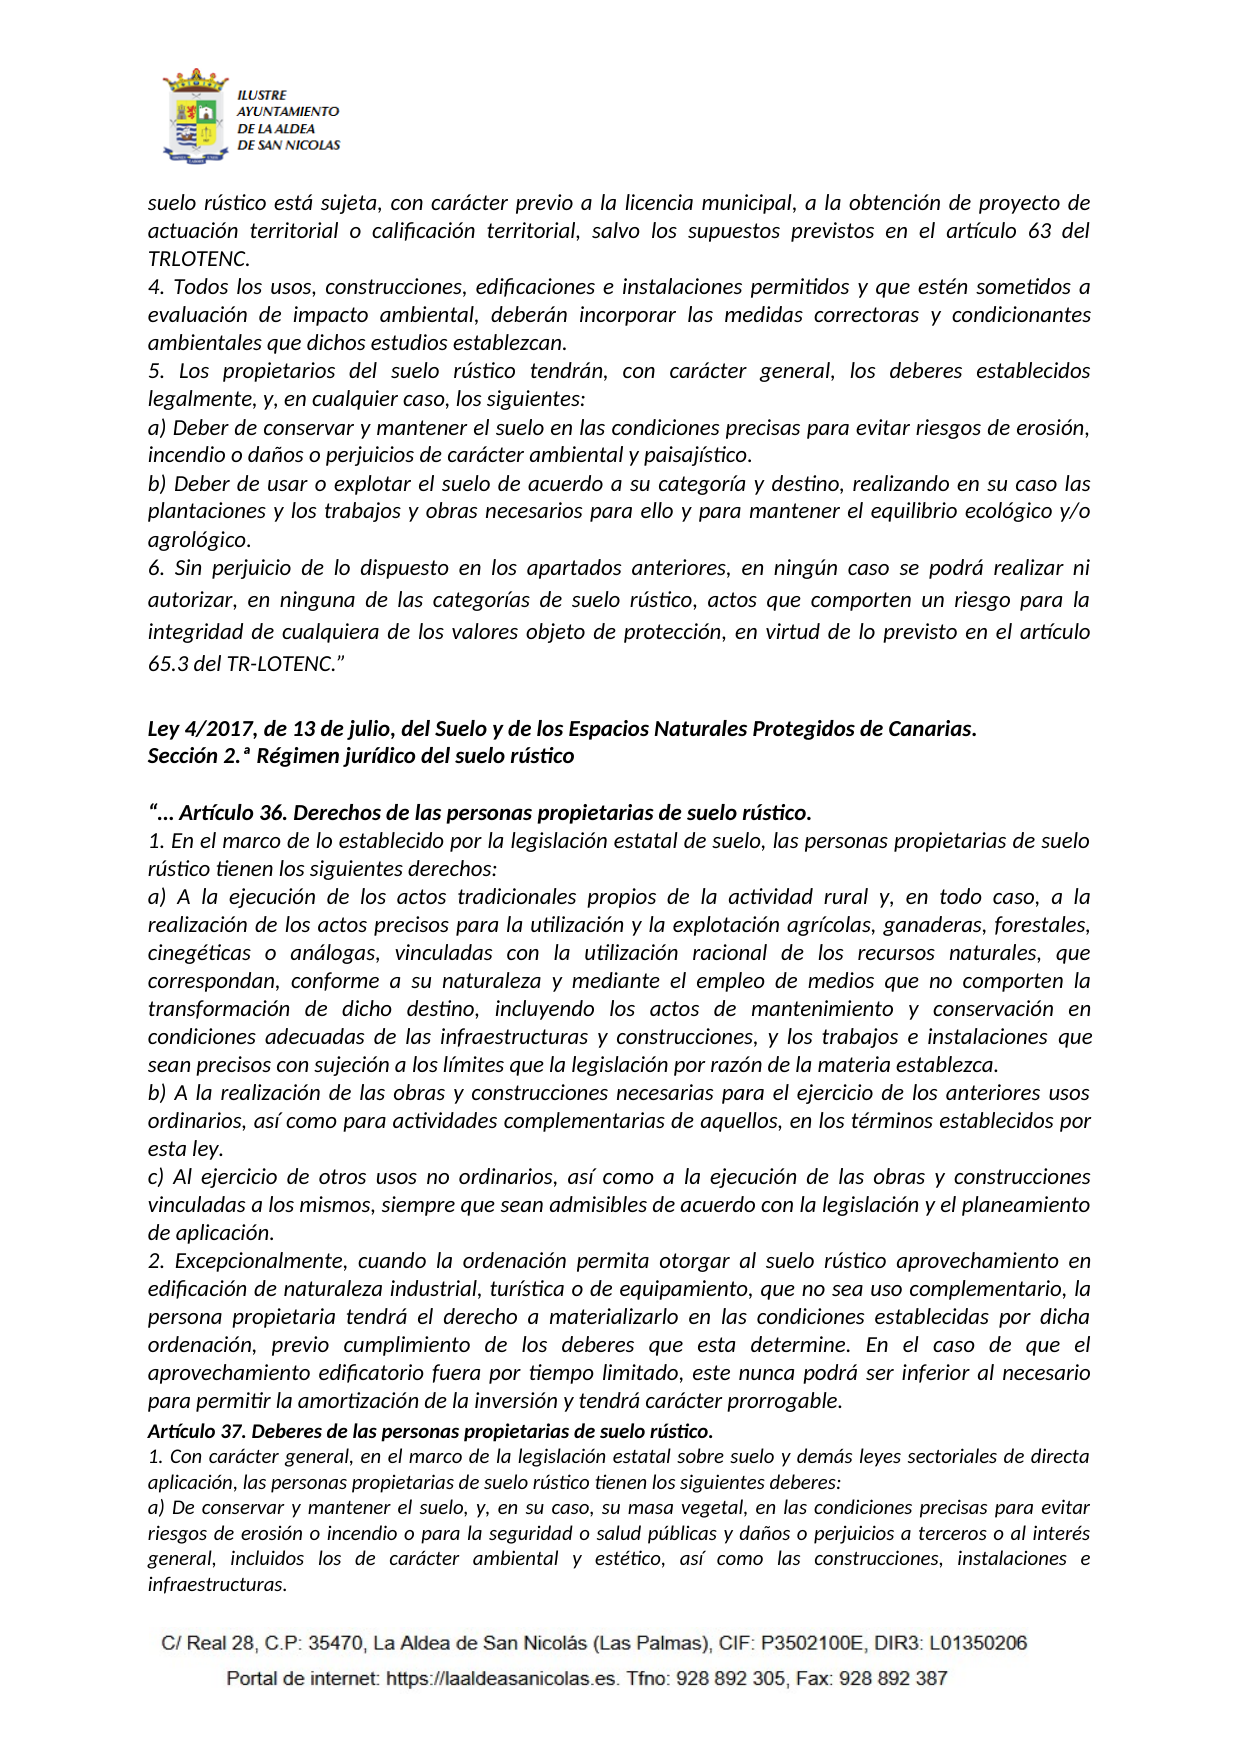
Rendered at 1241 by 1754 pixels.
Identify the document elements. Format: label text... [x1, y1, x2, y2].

subtitle Artículo 37. Deberes de las personas propietarias de suelo rústico. [148, 1418, 1093, 1444]
text a) Deber de conservar y mantener el suelo en las condiciones precisas para evitar riesgos de erosión, incendio o daños o perjuicios de carácter ambiental y paisajístico. [148, 413, 1093, 469]
text b) Deber de usar o explotar el suelo de acuerdo a su categoría y destino, realizando en su caso las plantaciones y los trabajos y obras necesarios para ello y para mantener el equilibrio ecológico y/o agrológico. [148, 469, 1093, 553]
text Sección 2.ª Régimen jurídico del suelo rústico [148, 742, 1093, 770]
text 2. Excepcionalmente, cuando la ordenación permita otorgar al suelo rústico aprovechamiento en edificación de naturaleza industrial, turística o de equipamiento, que no sea uso complementario, la persona propietaria tendrá el derecho a materializarlo en las condiciones establecidas por dicha ordenación, previo cumplimiento de los deberes que esta determine. En el caso de que el aprovechamiento edificatorio fuera por tiempo limitado, este nunca podrá ser inferior al necesario para permitir la amortización de la inversión y tendrá carácter prorrogable. [148, 1246, 1093, 1414]
text a) A la ejecución de los actos tradicionales propios de la actividad rural y, en todo caso, a la realización de los actos precisos para la utilización y la explotación agrícolas, ganaderas, forestales, cinegéticas o análogas, vinculadas con la utilización racional de los recursos naturales, que correspondan, conforme a su naturaleza y mediante el empleo de medios que no comporten la transformación de dicho destino, incluyendo los actos de mantenimiento y conservación en condiciones adecuadas de las infraestructuras y construcciones, y los trabajos e instalaciones que sean precisos con sujeción a los límites que la legislación por razón de la materia establezca. [148, 882, 1093, 1078]
text 1. En el marco de lo establecido por la legislación estatal de suelo, las personas propietarias de suelo rústico tienen los siguientes derechos: [148, 826, 1093, 882]
text suelo rústico está sujeta, con carácter previo a la licencia municipal, a la obtención de proyecto de actuación territorial o calificación territorial, salvo los supuestos previstos en el artículo 63 del TRLOTENC. [148, 188, 1093, 272]
picture [149, 60, 356, 172]
text c) Al ejercicio de otros usos no ordinarios, así como a la ejecución de las obras y construcciones vinculadas a los mismos, siempre que sean admisibles de acuerdo con la legislación y el planeamiento de aplicación. [148, 1162, 1093, 1246]
text “… Artículo 36. Derechos de las personas propietarias de suelo rústico. [148, 798, 1093, 826]
text 6. Sin perjuicio de lo dispuesto en los apartados anteriores, en ningún caso se podrá realizar ni autorizar, en ninguna de las categorías de suelo rústico, actos que comporten un riesgo para la integridad de cualquiera de los valores objeto de protección, en virtud de lo previsto en el artículo 65.3 del TR-LOTENC.” [148, 553, 1093, 677]
text a) De conservar y mantener el suelo, y, en su caso, su masa vegetal, en las condiciones precisas para evitar riesgos de erosión o incendio o para la seguridad o salud públicas y daños o perjuicios a terceros o al interés general, incluidos los de carácter ambiental y estético, así como las construcciones, instalaciones e infraestructuras. [148, 1494, 1093, 1596]
text 4. Todos los usos, construcciones, edificaciones e instalaciones permitidos y que estén sometidos a evaluación de impacto ambiental, deberán incorporar las medidas correctoras y condicionantes ambientales que dichos estudios establezcan. [148, 272, 1093, 357]
picture [149, 1627, 1034, 1694]
text 5. Los propietarios del suelo rústico tendrán, con carácter general, los deberes establecidos legalmente, y, en cualquier caso, los siguientes: [148, 357, 1093, 413]
text b) A la realización de las obras y construcciones necesarias para el ejercicio de los anteriores usos ordinarios, así como para actividades complementarias de aquellos, en los términos establecidos por esta ley. [148, 1078, 1093, 1162]
text Ley 4/2017, de 13 de julio, del Suelo y de los Espacios Naturales Protegidos de Canarias. [148, 714, 1093, 742]
text 1. Con carácter general, en el marco de la legislación estatal sobre suelo y demás leyes sectoriales de directa aplicación, las personas propietarias de suelo rústico tienen los siguientes deberes: [148, 1444, 1093, 1494]
